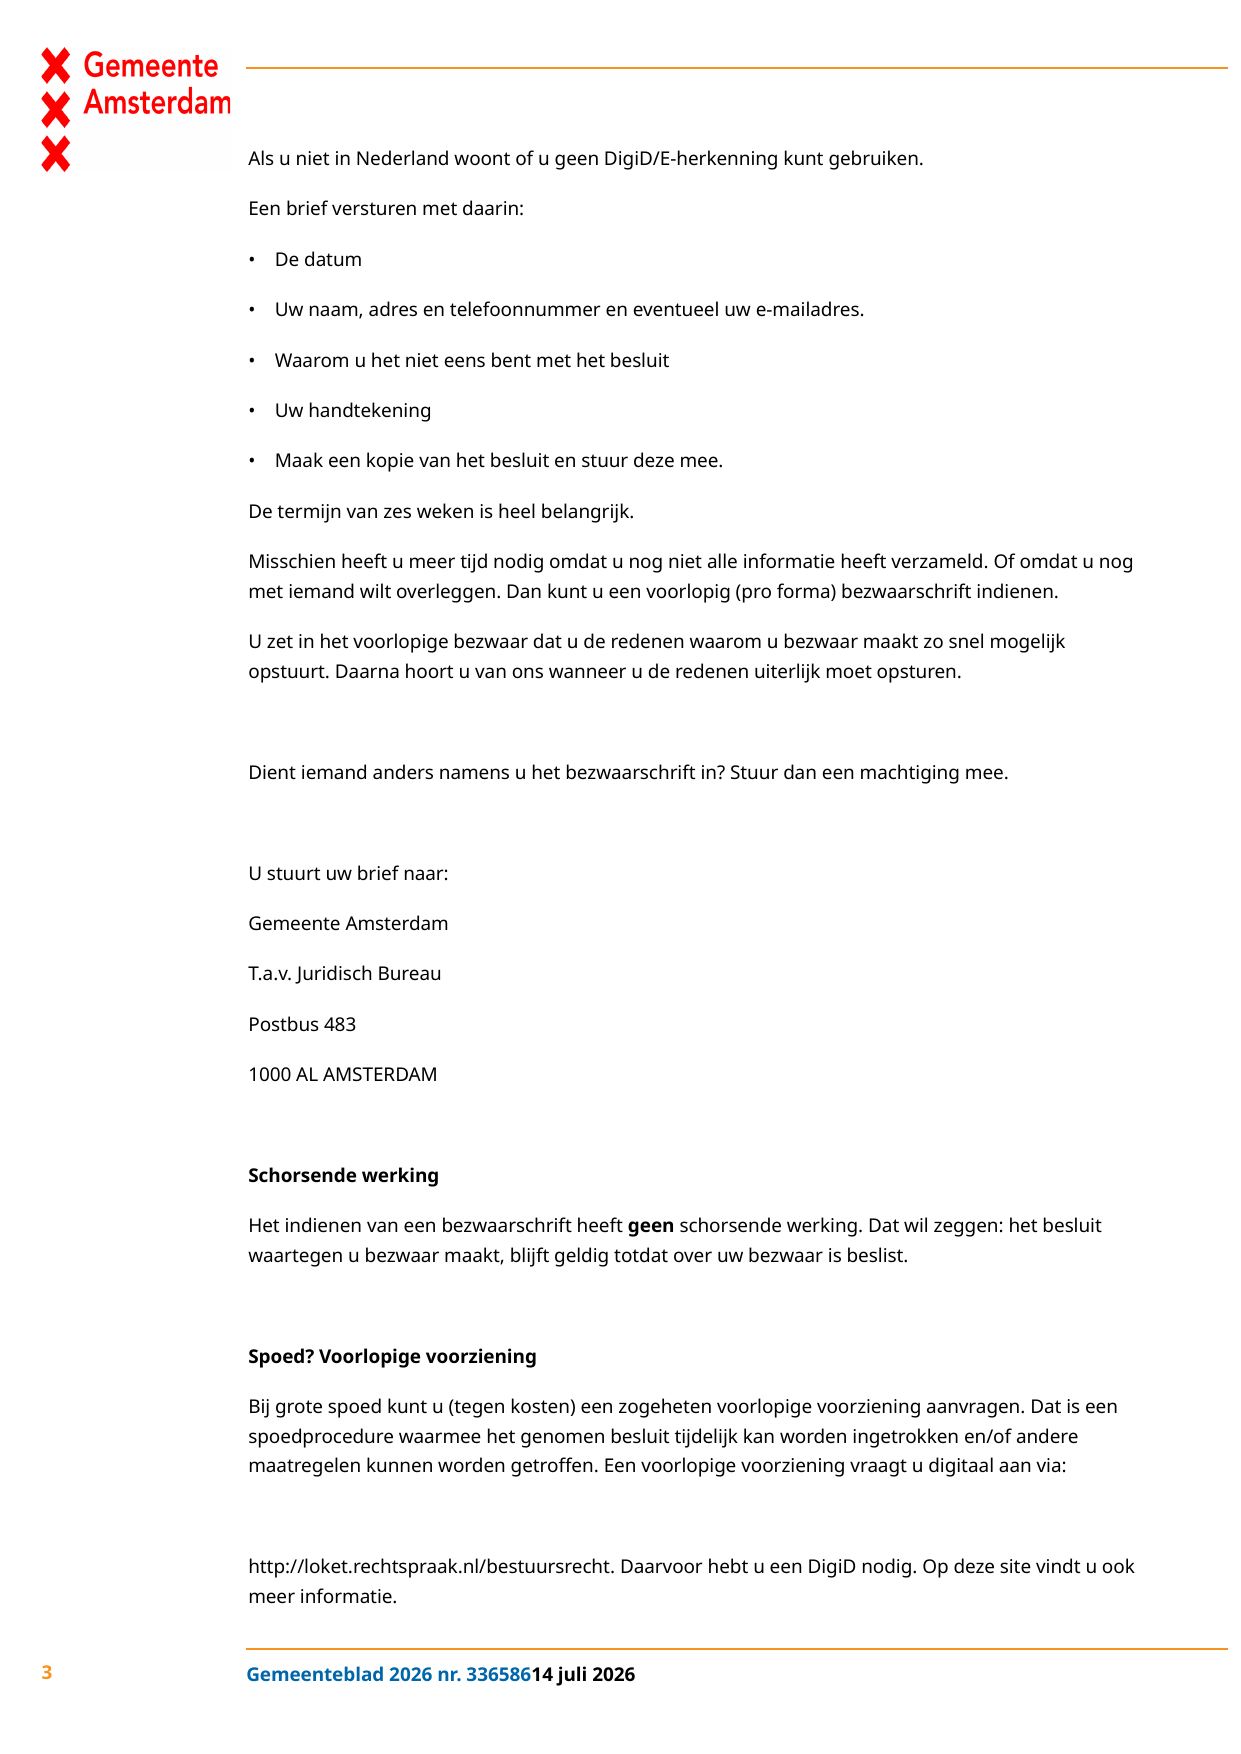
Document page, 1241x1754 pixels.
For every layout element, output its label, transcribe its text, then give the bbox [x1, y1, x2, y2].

text Als u niet in Nederland woont of u geen DigiD/E-herkenning kunt gebruiken. [248, 145, 1152, 171]
text De termijn van zes weken is heel belangrijk. [248, 498, 1152, 524]
text T.a.v. Juridisch Bureau [248, 961, 1152, 986]
text Dient iemand anders namens u het bezwaarschrift in? Stuur dan een machtiging mee. [248, 759, 1152, 785]
text Spoed? Voorlopige voorziening [248, 1343, 1152, 1369]
text Bij grote spoed kunt u (tegen kosten) een zogeheten voorlopige voorziening aanvragen. Dat is een spoedprocedure waarmee het genomen besluit tijdelijk kan worden ingetrokken en/of andere maatregelen kunnen worden getroffen. Een voorlopige voorziening vraagt u digitaal aan via: [248, 1393, 1152, 1478]
text Een brief versturen met daarin: [248, 196, 1152, 221]
text • Uw naam, adres en telefoonnummer en eventueel uw e-mailadres. [248, 296, 1152, 322]
text Schorsende werking [248, 1162, 1152, 1188]
text http://loket.rechtspraak.nl/bestuursrecht. Daarvoor hebt u een DigiD nodig. Op deze site vindt u ook meer informatie. [248, 1553, 1152, 1609]
text U zet in het voorlopige bezwaar dat u de redenen waarom u bezwaar maakt zo snel mogelijk opstuurt. Daarna hoort u van ons wanneer u de redenen uiterlijk moet opsturen. [248, 628, 1152, 684]
picture [41, 47, 231, 172]
text • Waarom u het niet eens bent met het besluit [248, 347, 1152, 373]
text Gemeente Amsterdam [248, 910, 1152, 936]
text • Uw handtekening [248, 397, 1152, 423]
text 1000 AL AMSTERDAM [248, 1061, 1152, 1087]
text U stuurt uw brief naar: [248, 860, 1152, 886]
text Postbus 483 [248, 1011, 1152, 1037]
text Het indienen van een bezwaarschrift heeft geen schorsende werking. Dat wil zeggen: het besluit waartegen u bezwaar maakt, blijft geldig totdat over uw bezwaar is beslist. [248, 1213, 1152, 1268]
text • Maak een kopie van het besluit en stuur deze mee. [248, 448, 1152, 473]
text • De datum [248, 246, 1152, 272]
text Misschien heeft u meer tijd nodig omdat u nog niet alle informatie heeft verzameld. Of omdat u nog met iemand wilt overleggen. Dan kunt u een voorlopig (pro forma) bezwaarschrift indienen. [248, 548, 1152, 604]
